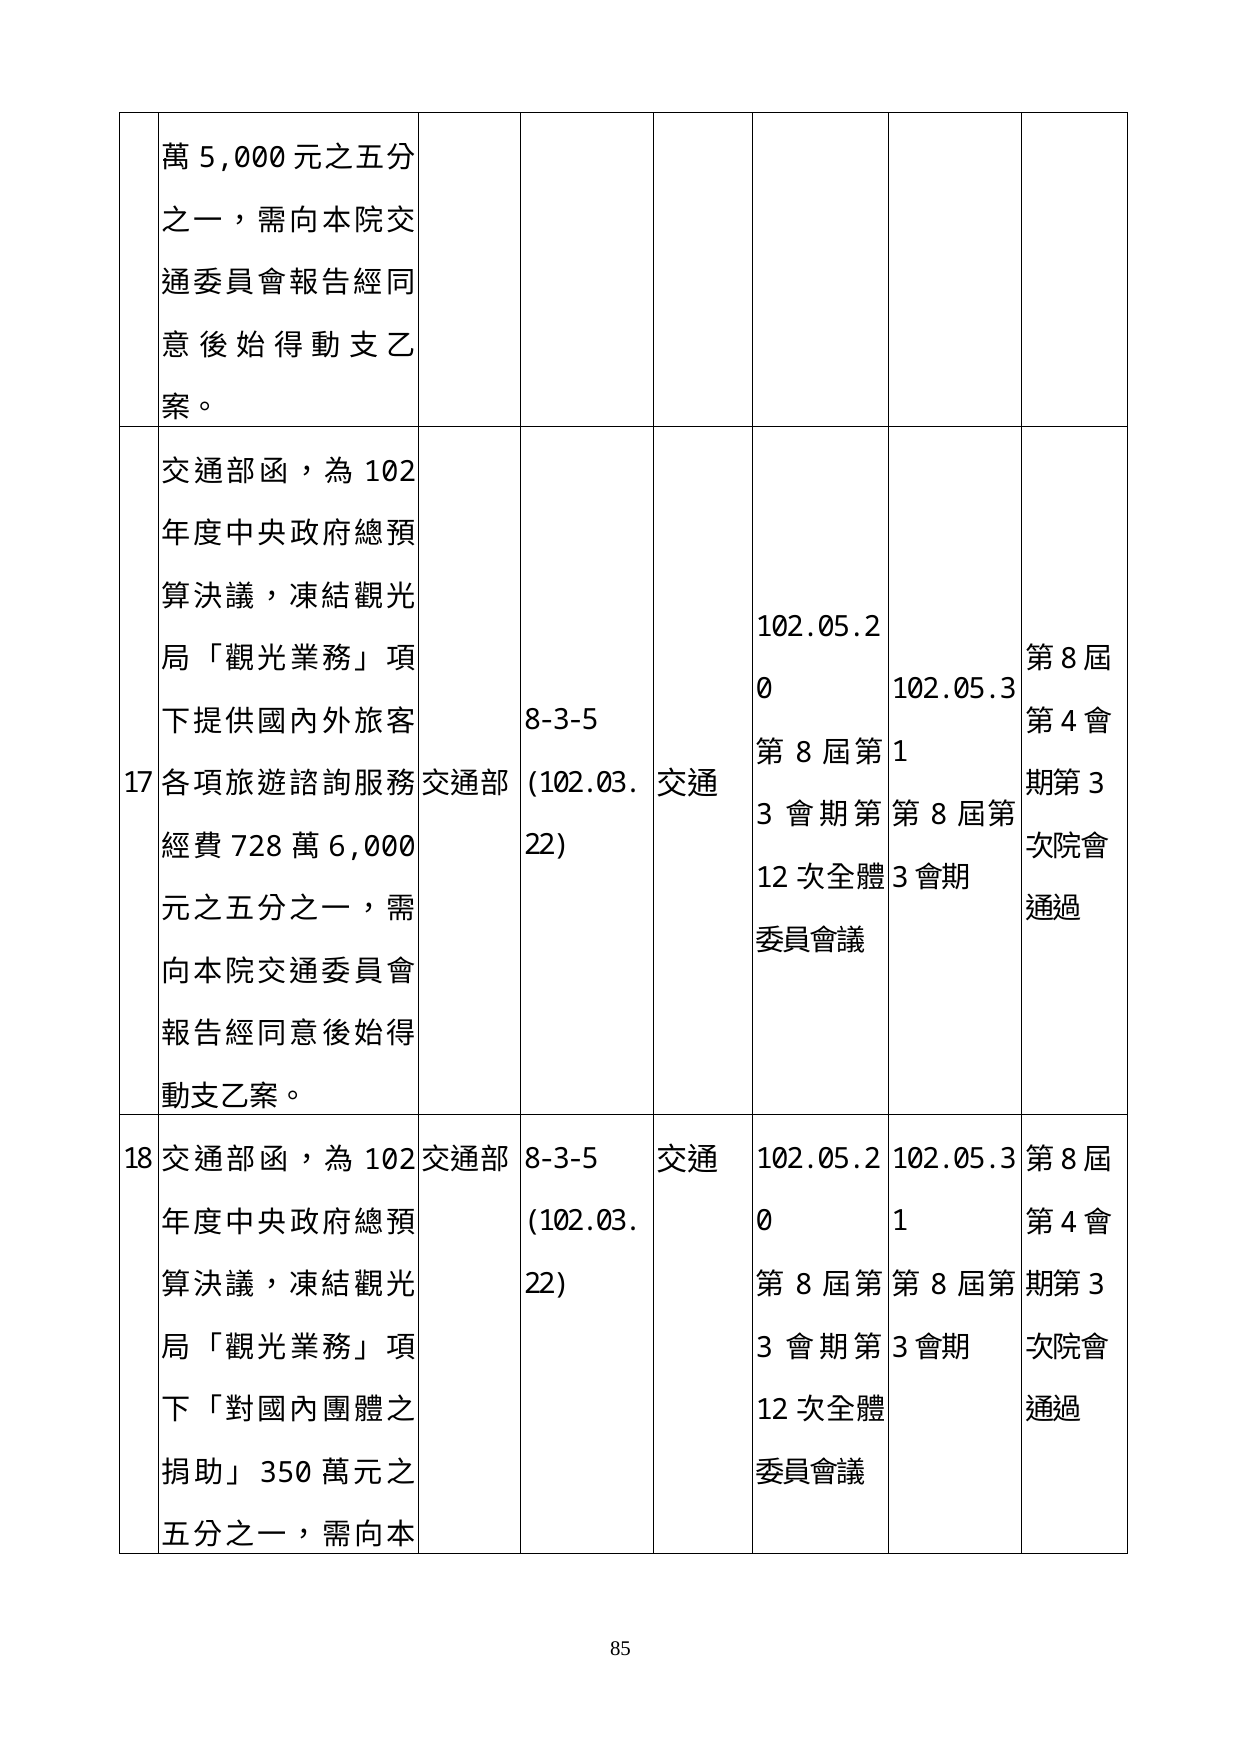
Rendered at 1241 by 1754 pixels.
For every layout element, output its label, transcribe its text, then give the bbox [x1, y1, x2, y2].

table_cell 102.05.31 第8屆第3會期 [889, 427, 1021, 1114]
table_cell 8-3-5 (102.03.22) [521, 427, 653, 1114]
table_cell 8-3-5 (102.03.22) [521, 1115, 653, 1553]
table_cell [753, 113, 888, 426]
table_cell 交通部 [419, 427, 520, 1114]
table_cell 交通 [654, 1115, 752, 1553]
table_cell 交通部函，為102年度中央政府總預算決議，凍結觀光局「觀光業務」項下「對國內團體之捐助」350萬元之五分之一，需向本 [159, 1115, 418, 1553]
table_cell [419, 113, 520, 426]
table_cell 102.05.20 第8屆第3會期第12次全體委員會議 [753, 1115, 888, 1553]
table_cell 交通部函，為102年度中央政府總預算決議，凍結觀光局「觀光業務」項下提供國內外旅客各項旅遊諮詢服務經費728萬6,000元之五分之一，需向本院交通委員會報告經同意後始得動支乙案。 [159, 427, 418, 1114]
table_cell [1022, 113, 1127, 426]
table_cell 第8屆第4會期第3次院會通過 [1022, 1115, 1127, 1553]
table_cell 萬5,000元之五分之一，需向本院交通委員會報告經同意後始得動支乙案。 [159, 113, 418, 426]
table_cell [120, 113, 158, 426]
table_cell [889, 113, 1021, 426]
table_cell 102.05.20 第8屆第3會期第12次全體委員會議 [753, 427, 888, 1114]
table_cell 18 [120, 1115, 158, 1553]
table_cell [521, 113, 653, 426]
table_cell 交通 [654, 427, 752, 1114]
table_cell 102.05.31 第8屆第3會期 [889, 1115, 1021, 1553]
table_cell 交通部 [419, 1115, 520, 1553]
table_cell [654, 113, 752, 426]
table_cell 第8屆第4會期第3次院會通過 [1022, 427, 1127, 1114]
table_cell 17 [120, 427, 158, 1114]
